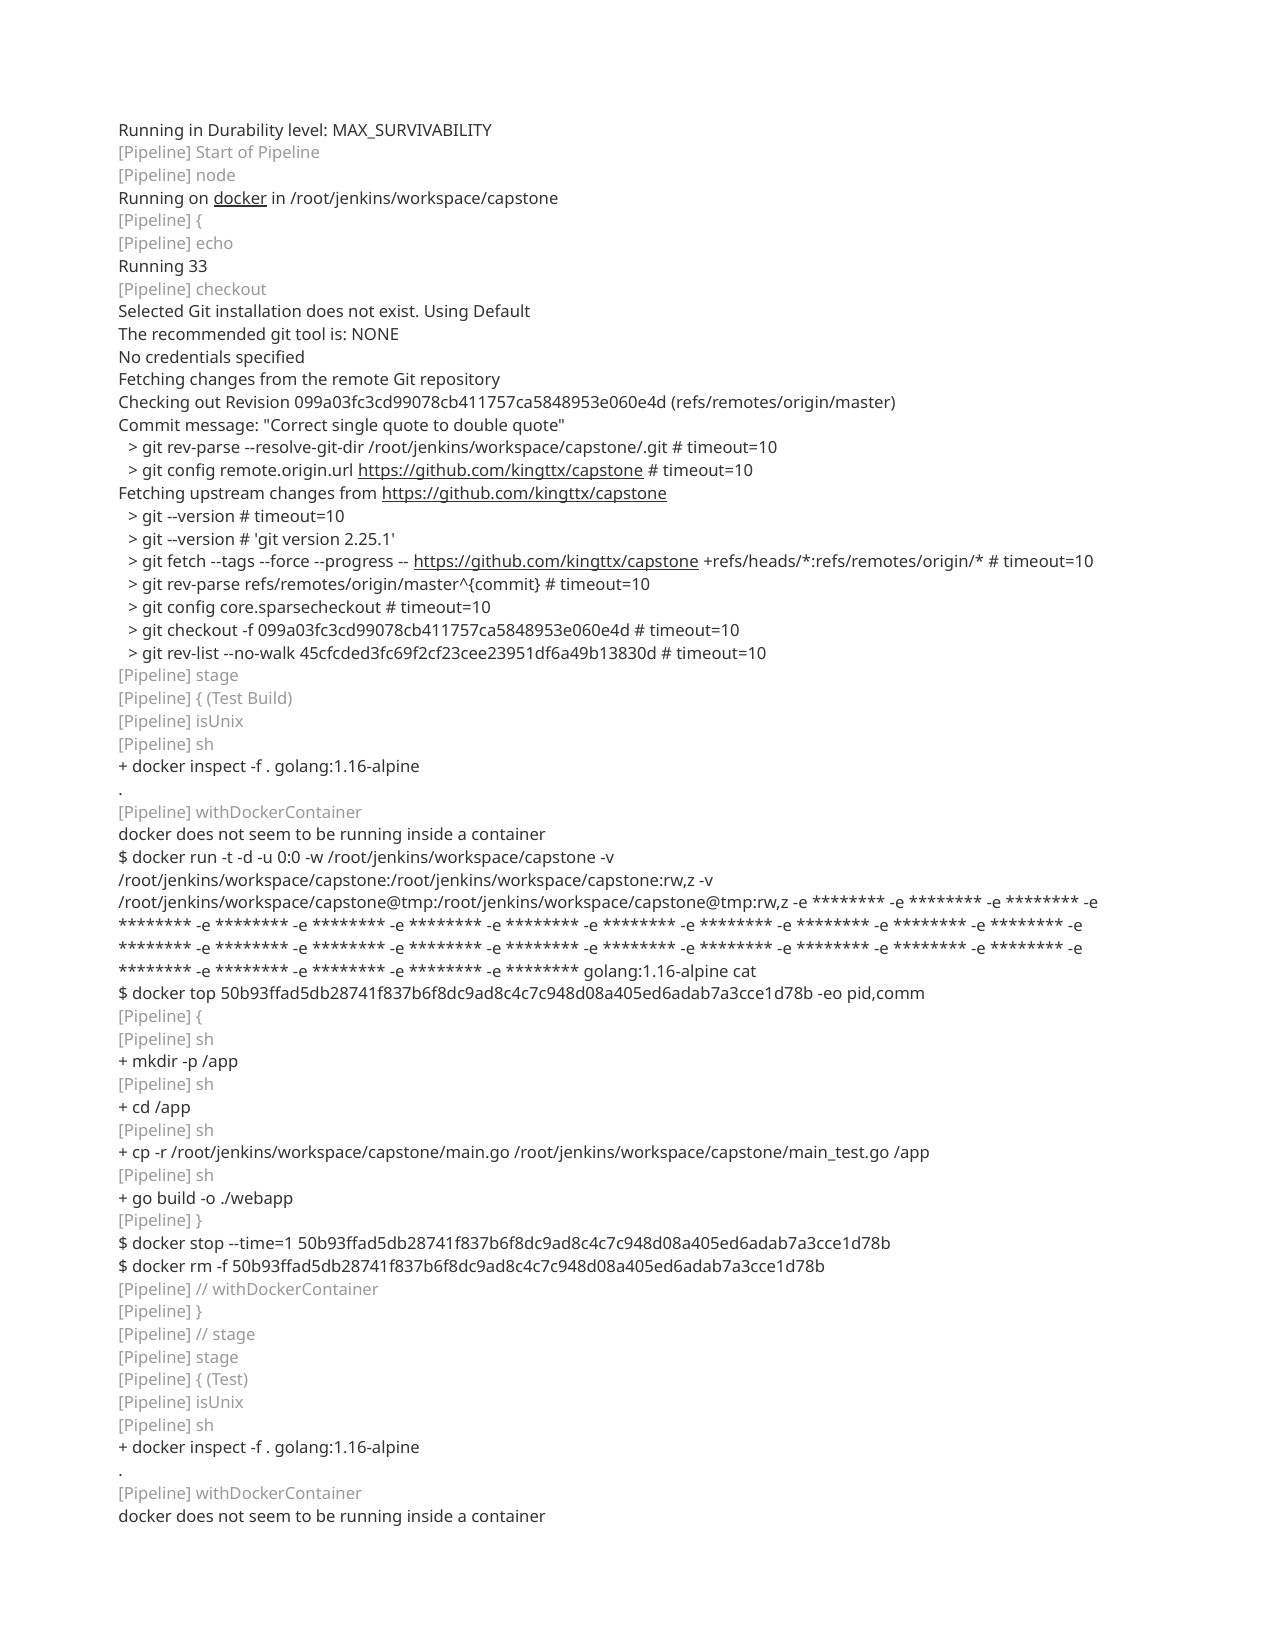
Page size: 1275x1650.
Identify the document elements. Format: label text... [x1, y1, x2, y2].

text [Pipeline] sh [118, 732, 1157, 755]
text [Pipeline] // withDockerContainer [118, 1277, 1157, 1300]
text + go build -o ./webapp [118, 1186, 1157, 1209]
text docker does not seem to be running inside a container [118, 1504, 1157, 1527]
text Commit message: "Correct single quote to double quote" [118, 413, 1157, 436]
text [Pipeline] isUnix [118, 1391, 1157, 1413]
text + mkdir -p /app [118, 1050, 1157, 1073]
text > git --version # timeout=10 [118, 504, 1157, 527]
text > git rev-parse refs/remotes/origin/master^{commit} # timeout=10 [118, 573, 1157, 596]
text Fetching changes from the remote Git repository [118, 368, 1157, 391]
text [Pipeline] { (Test) [118, 1368, 1157, 1391]
text [Pipeline] isUnix [118, 709, 1157, 732]
text $ docker top 50b93ffad5db28741f837b6f8dc9ad8c4c7c948d08a405ed6adab7a3cce1d78b -eo pid,comm [118, 982, 1157, 1005]
text [Pipeline] } [118, 1209, 1157, 1232]
text [Pipeline] } [118, 1300, 1157, 1323]
text No credentials specified [118, 345, 1157, 368]
text . [118, 1459, 1157, 1482]
text [Pipeline] Start of Pipeline [118, 141, 1157, 163]
text + cd /app [118, 1096, 1157, 1118]
text + docker inspect -f . golang:1.16-alpine [118, 755, 1157, 778]
text + docker inspect -f . golang:1.16-alpine [118, 1436, 1157, 1459]
text Fetching upstream changes from https://github.com/kingttx/capstone [118, 482, 1157, 504]
text [Pipeline] sh [118, 1413, 1157, 1436]
text [Pipeline] checkout [118, 277, 1157, 300]
text [Pipeline] echo [118, 232, 1157, 254]
text $ docker rm -f 50b93ffad5db28741f837b6f8dc9ad8c4c7c948d08a405ed6adab7a3cce1d78b [118, 1254, 1157, 1277]
text The recommended git tool is: NONE [118, 322, 1157, 345]
text > git --version # 'git version 2.25.1' [118, 527, 1157, 550]
text [Pipeline] { [118, 1005, 1157, 1027]
text [Pipeline] sh [118, 1164, 1157, 1186]
text Running 33 [118, 254, 1157, 277]
text [Pipeline] // stage [118, 1323, 1157, 1345]
text [Pipeline] stage [118, 1345, 1157, 1368]
text $ docker run -t -d -u 0:0 -w /root/jenkins/workspace/capstone -v /root/jenkins/workspace/capstone:/root/jenkins/workspace/capstone:rw,z -v /root/jenkins/workspace/capstone@tmp:/root/jenkins/workspace/capstone@tmp:rw,z -e ******** -e ******** -e ******** -e ******** -e ******** -e ******** -e ******** -e ******** -e ******** -e ******** -e ******** -e ******** -e ******** -e ******** -e ******** -e ******** -e ******** -e ******** -e ******** -e ******** -e ******** -e ******** -e ******** -e ******** -e ******** -e ******** -e ******** -e ******** golang:1.16-alpine cat [118, 846, 1157, 982]
text Selected Git installation does not exist. Using Default [118, 300, 1157, 322]
text > git checkout -f 099a03fc3cd99078cb411757ca5848953e060e4d # timeout=10 [118, 618, 1157, 641]
text Checking out Revision 099a03fc3cd99078cb411757ca5848953e060e4d (refs/remotes/origin/master) [118, 391, 1157, 413]
text [Pipeline] withDockerContainer [118, 1482, 1157, 1504]
text > git config core.sparsecheckout # timeout=10 [118, 596, 1157, 618]
text > git rev-parse --resolve-git-dir /root/jenkins/workspace/capstone/.git # timeout=10 [118, 436, 1157, 459]
text > git config remote.origin.url https://github.com/kingttx/capstone # timeout=10 [118, 459, 1157, 482]
text > git rev-list --no-walk 45cfcded3fc69f2cf23cee23951df6a49b13830d # timeout=10 [118, 641, 1157, 664]
text . [118, 778, 1157, 800]
text [Pipeline] node [118, 163, 1157, 186]
text [Pipeline] sh [118, 1073, 1157, 1096]
text [Pipeline] sh [118, 1027, 1157, 1050]
text Running on docker in /root/jenkins/workspace/capstone [118, 186, 1157, 209]
text [Pipeline] stage [118, 664, 1157, 687]
text > git fetch --tags --force --progress -- https://github.com/kingttx/capstone +refs/heads/*:refs/remotes/origin/* # timeout=10 [118, 550, 1157, 573]
text Running in Durability level: MAX_SURVIVABILITY [118, 118, 1157, 141]
text [Pipeline] withDockerContainer [118, 800, 1157, 823]
text [Pipeline] { [118, 209, 1157, 232]
text [Pipeline] sh [118, 1118, 1157, 1141]
text + cp -r /root/jenkins/workspace/capstone/main.go /root/jenkins/workspace/capstone/main_test.go /app [118, 1141, 1157, 1164]
text docker does not seem to be running inside a container [118, 823, 1157, 846]
text $ docker stop --time=1 50b93ffad5db28741f837b6f8dc9ad8c4c7c948d08a405ed6adab7a3cce1d78b [118, 1232, 1157, 1254]
text [Pipeline] { (Test Build) [118, 687, 1157, 709]
